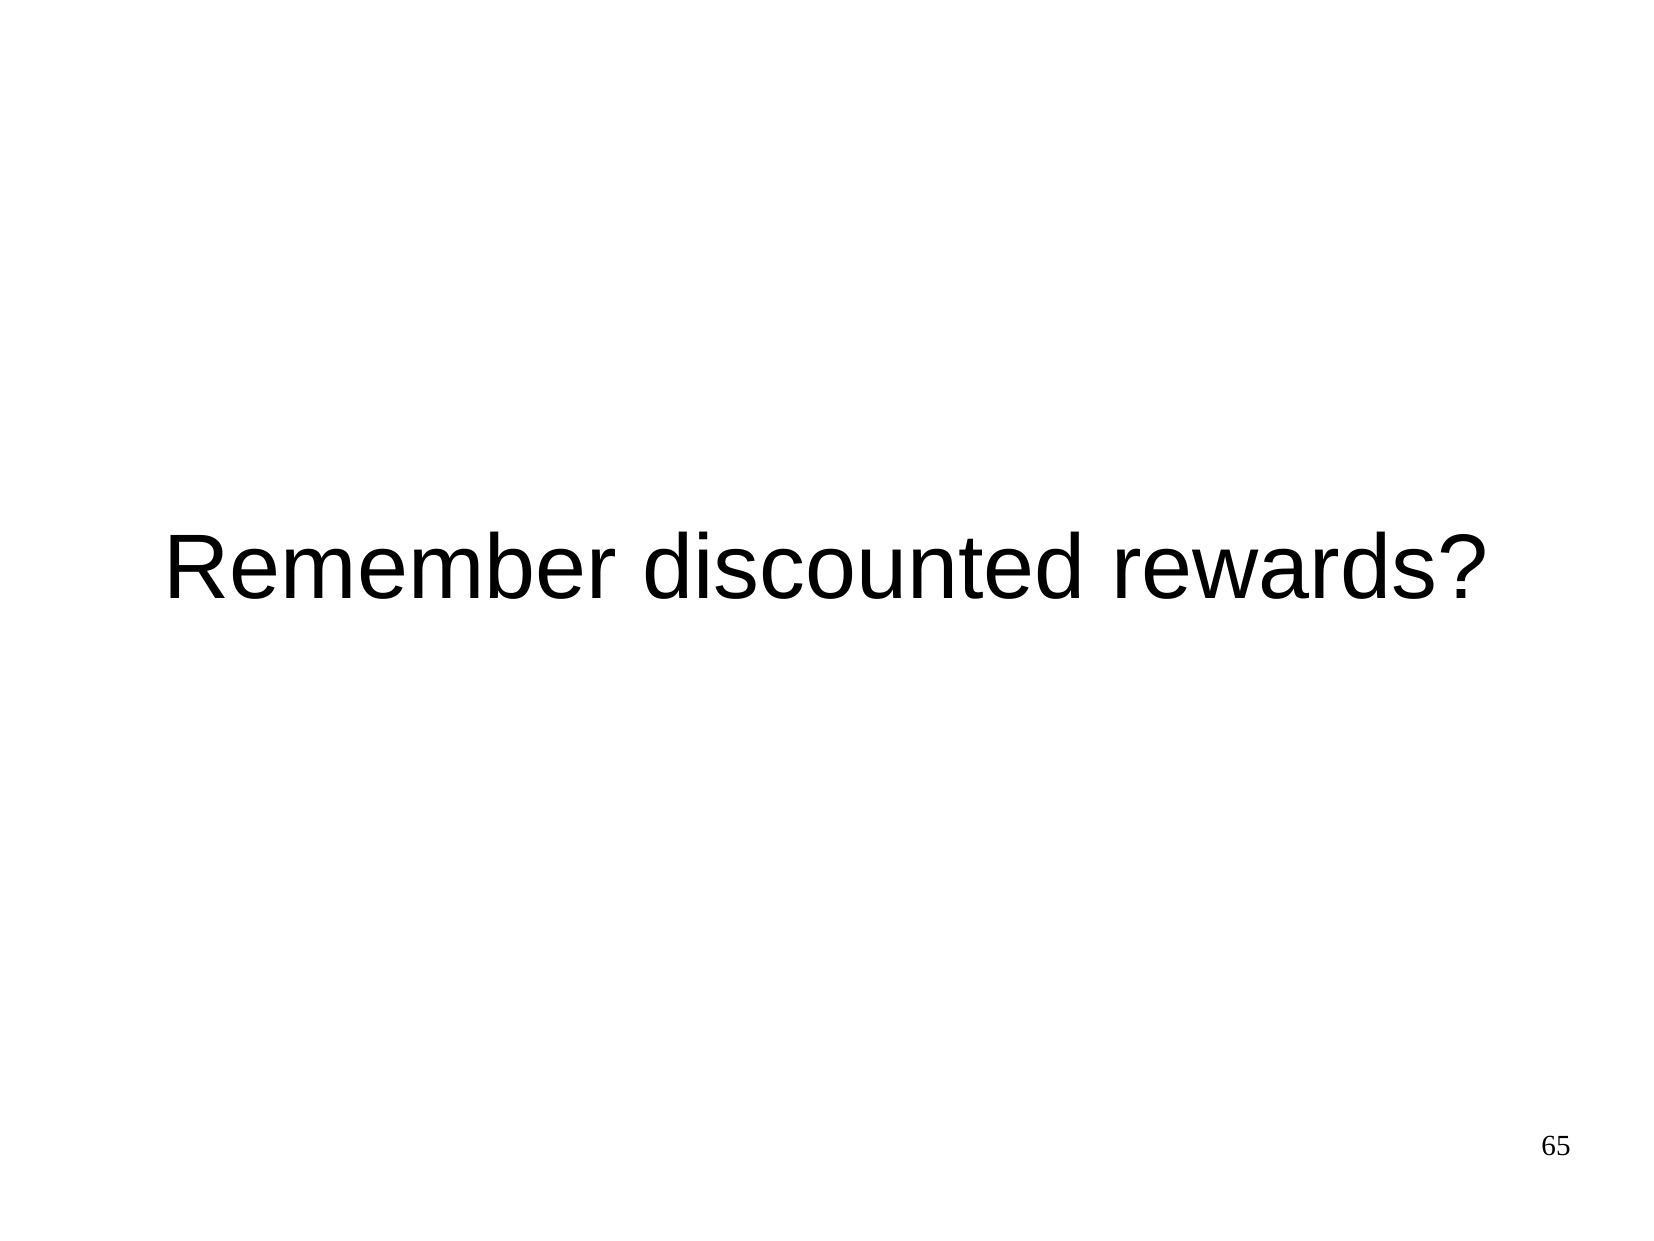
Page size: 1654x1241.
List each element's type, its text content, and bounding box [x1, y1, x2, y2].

title Remember discounted rewards? [82, 462, 1571, 670]
